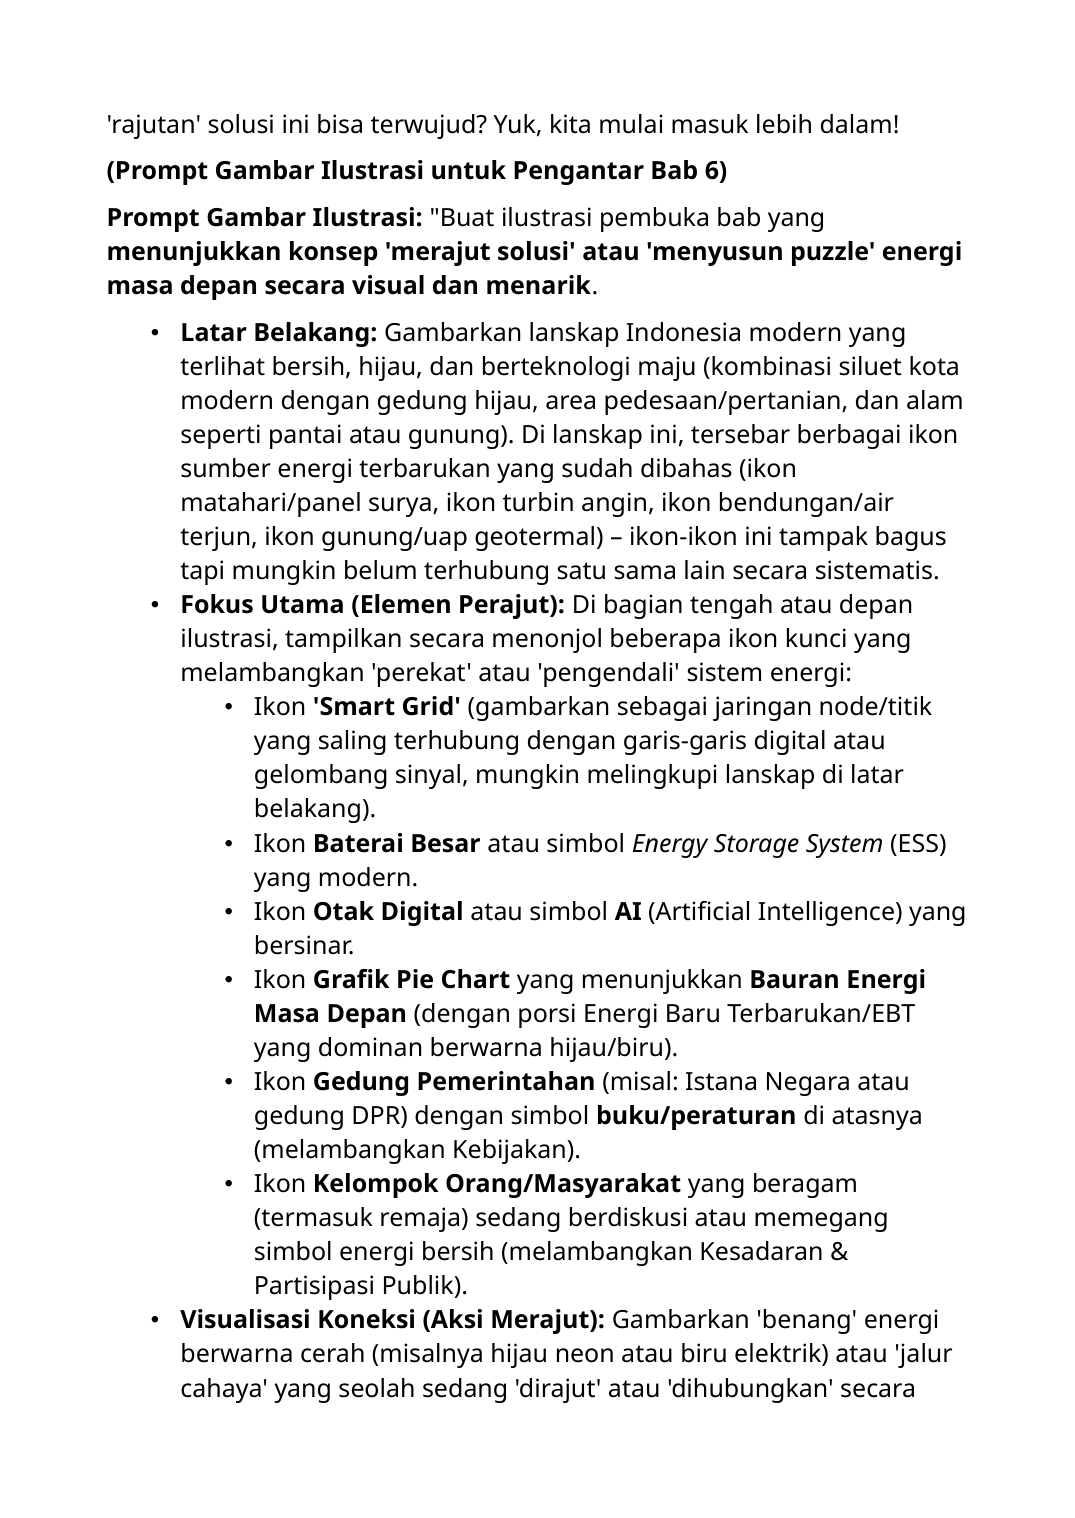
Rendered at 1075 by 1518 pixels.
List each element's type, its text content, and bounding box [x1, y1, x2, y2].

list Latar Belakang: Gambarkan lanskap Indonesia modern yang terlihat bersih, hijau, dan berteknologi maju (kombinasi siluet kota modern dengan gedung hijau, area pedesaan/pertanian, dan alam seperti pantai atau gunung). Di lanskap ini, tersebar berbagai ikon sumber energi terbarukan yang sudah dibahas (ikon matahari/panel surya, ikon turbin angin, ikon bendungan/air terjun, ikon gunung/uap geotermal) – ikon-ikon ini tampak bagus tapi mungkin belum terhubung satu sama lain secara sistematis. [151, 314, 968, 587]
text (Prompt Gambar Ilustrasi untuk Pengantar Bab 6) [106, 153, 968, 187]
list Ikon Kelompok Orang/Masyarakat yang beragam (termasuk remaja) sedang berdiskusi atau memegang simbol energi bersih (melambangkan Kesadaran & Partisipasi Publik). [224, 1166, 968, 1302]
list Ikon Grafik Pie Chart yang menunjukkan Bauran Energi Masa Depan (dengan porsi Energi Baru Terbarukan/EBT yang dominan berwarna hijau/biru). [224, 961, 968, 1064]
list Ikon Otak Digital atau simbol AI (Artificial Intelligence) yang bersinar. [224, 893, 968, 961]
list Visualisasi Koneksi (Aksi Merajut): Gambarkan 'benang' energi berwarna cerah (misalnya hijau neon atau biru elektrik) atau 'jalur cahaya' yang seolah sedang 'dirajut' atau 'dihubungkan' secara [151, 1302, 968, 1404]
text Prompt Gambar Ilustrasi: "Buat ilustrasi pembuka bab yang menunjukkan konsep 'merajut solusi' atau 'menyusun puzzle' energi masa depan secara visual dan menarik. [106, 199, 968, 302]
list Ikon Baterai Besar atau simbol Energy Storage System (ESS) yang modern. [224, 825, 968, 893]
text 'rajutan' solusi ini bisa terwujud? Yuk, kita mulai masuk lebih dalam! [106, 106, 968, 141]
list Ikon Gedung Pemerintahan (misal: Istana Negara atau gedung DPR) dengan simbol buku/peraturan di atasnya (melambangkan Kebijakan). [224, 1064, 968, 1166]
list Ikon 'Smart Grid' (gambarkan sebagai jaringan node/titik yang saling terhubung dengan garis-garis digital atau gelombang sinyal, mungkin melingkupi lanskap di latar belakang). [224, 689, 968, 825]
list Fokus Utama (Elemen Perajut): Di bagian tengah atau depan ilustrasi, tampilkan secara menonjol beberapa ikon kunci yang melambangkan 'perekat' atau 'pengendali' sistem energi: [151, 587, 968, 689]
